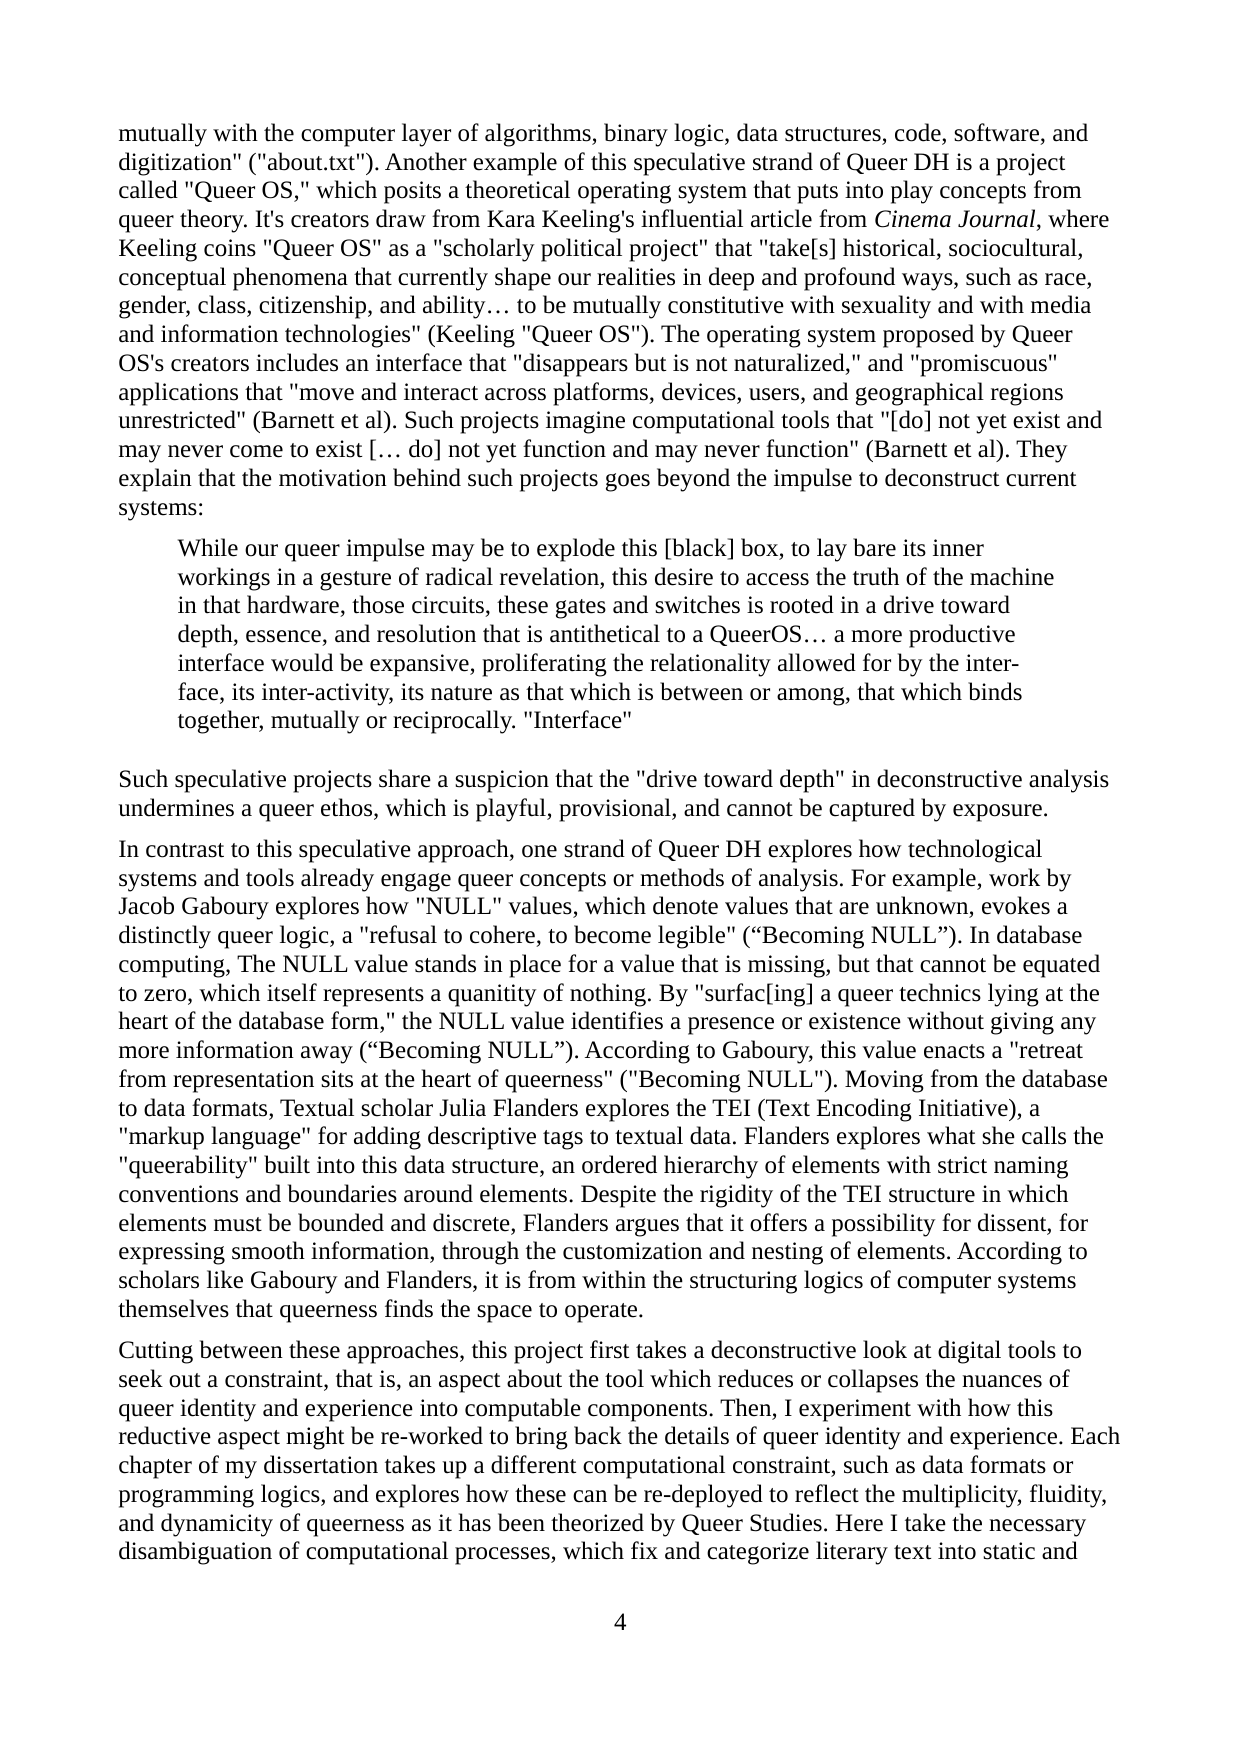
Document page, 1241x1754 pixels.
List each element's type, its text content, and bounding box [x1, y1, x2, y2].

text Cutting between these approaches, this project first takes a deconstructive look at digital tools to seek out a constraint, that is, an aspect about the tool which reduces or collapses the nuances of queer identity and experience into computable components. Then, I experiment with how this reductive aspect might be re-worked to bring back the details of queer identity and experience. Each chapter of my dissertation takes up a different computational constraint, such as data formats or programming logics, and explores how these can be re-deployed to reflect the multiplicity, fluidity, and dynamicity of queerness as it has been theorized by Queer Studies. Here I take the necessary disambiguation of computational processes, which fix and categorize literary text into static and [118, 1335, 1122, 1565]
text mutually with the computer layer of algorithms, binary logic, data structures, code, software, and digitization" ("about.txt"). Another example of this speculative strand of Queer DH is a project called "Queer OS," which posits a theoretical operating system that puts into play concepts from queer theory. It's creators draw from Kara Keeling's influential article from Cinema Journal, where Keeling coins "Queer OS" as a "scholarly political project" that "take[s] historical, sociocultural, conceptual phenomena that currently shape our realities in deep and profound ways, such as race, gender, class, citizenship, and ability… to be mutually constitutive with sexuality and with media and information technologies" (Keeling "Queer OS"). The operating system proposed by Queer OS's creators includes an interface that "disappears but is not naturalized," and "promiscuous" applications that "move and interact across platforms, devices, users, and geographical regions unrestricted" (Barnett et al). Such projects imagine computational tools that "[do] not yet exist and may never come to exist [… do] not yet function and may never function" (Barnett et al). They explain that the motivation behind such projects goes beyond the impulse to deconstruct current systems: [118, 118, 1122, 521]
text While our queer impulse may be to explode this [black] box, to lay bare its inner workings in a gesture of radical revelation, this desire to access the truth of the machine in that hardware, those circuits, these gates and switches is rooted in a drive toward depth, essence, and resolution that is antithetical to a QueerOS… a more productive interface would be expansive, proliferating the relationality allowed for by the inter-face, its inter-activity, its nature as that which is between or among, that which binds together, mutually or reciprocally. "Interface" [177, 533, 1063, 734]
text Such speculative projects share a suspicion that the "drive toward depth" in deconstructive analysis undermines a queer ethos, which is playful, provisional, and cannot be captured by exposure. [118, 764, 1122, 821]
text In contrast to this speculative approach, one strand of Queer DH explores how technological systems and tools already engage queer concepts or methods of analysis. For example, work by Jacob Gaboury explores how "NULL" values, which denote values that are unknown, evokes a distinctly queer logic, a "refusal to cohere, to become legible" (“Becoming NULL”). In database computing, The NULL value stands in place for a value that is missing, but that cannot be equated to zero, which itself represents a quanitity of nothing. By "surfac[ing] a queer technics lying at the heart of the database form," the NULL value identifies a presence or existence without giving any more information away (“Becoming NULL”). According to Gaboury, this value enacts a "retreat from representation sits at the heart of queerness" ("Becoming NULL"). Moving from the database to data formats, Textual scholar Julia Flanders explores the TEI (Text Encoding Initiative), a "markup language" for adding descriptive tags to textual data. Flanders explores what she calls the "queerability" built into this data structure, an ordered hierarchy of elements with strict naming conventions and boundaries around elements. Despite the rigidity of the TEI structure in which elements must be bounded and discrete, Flanders argues that it offers a possibility for dissent, for expressing smooth information, through the customization and nesting of elements. According to scholars like Gaboury and Flanders, it is from within the structuring logics of computer systems themselves that queerness finds the space to operate. [118, 834, 1122, 1323]
